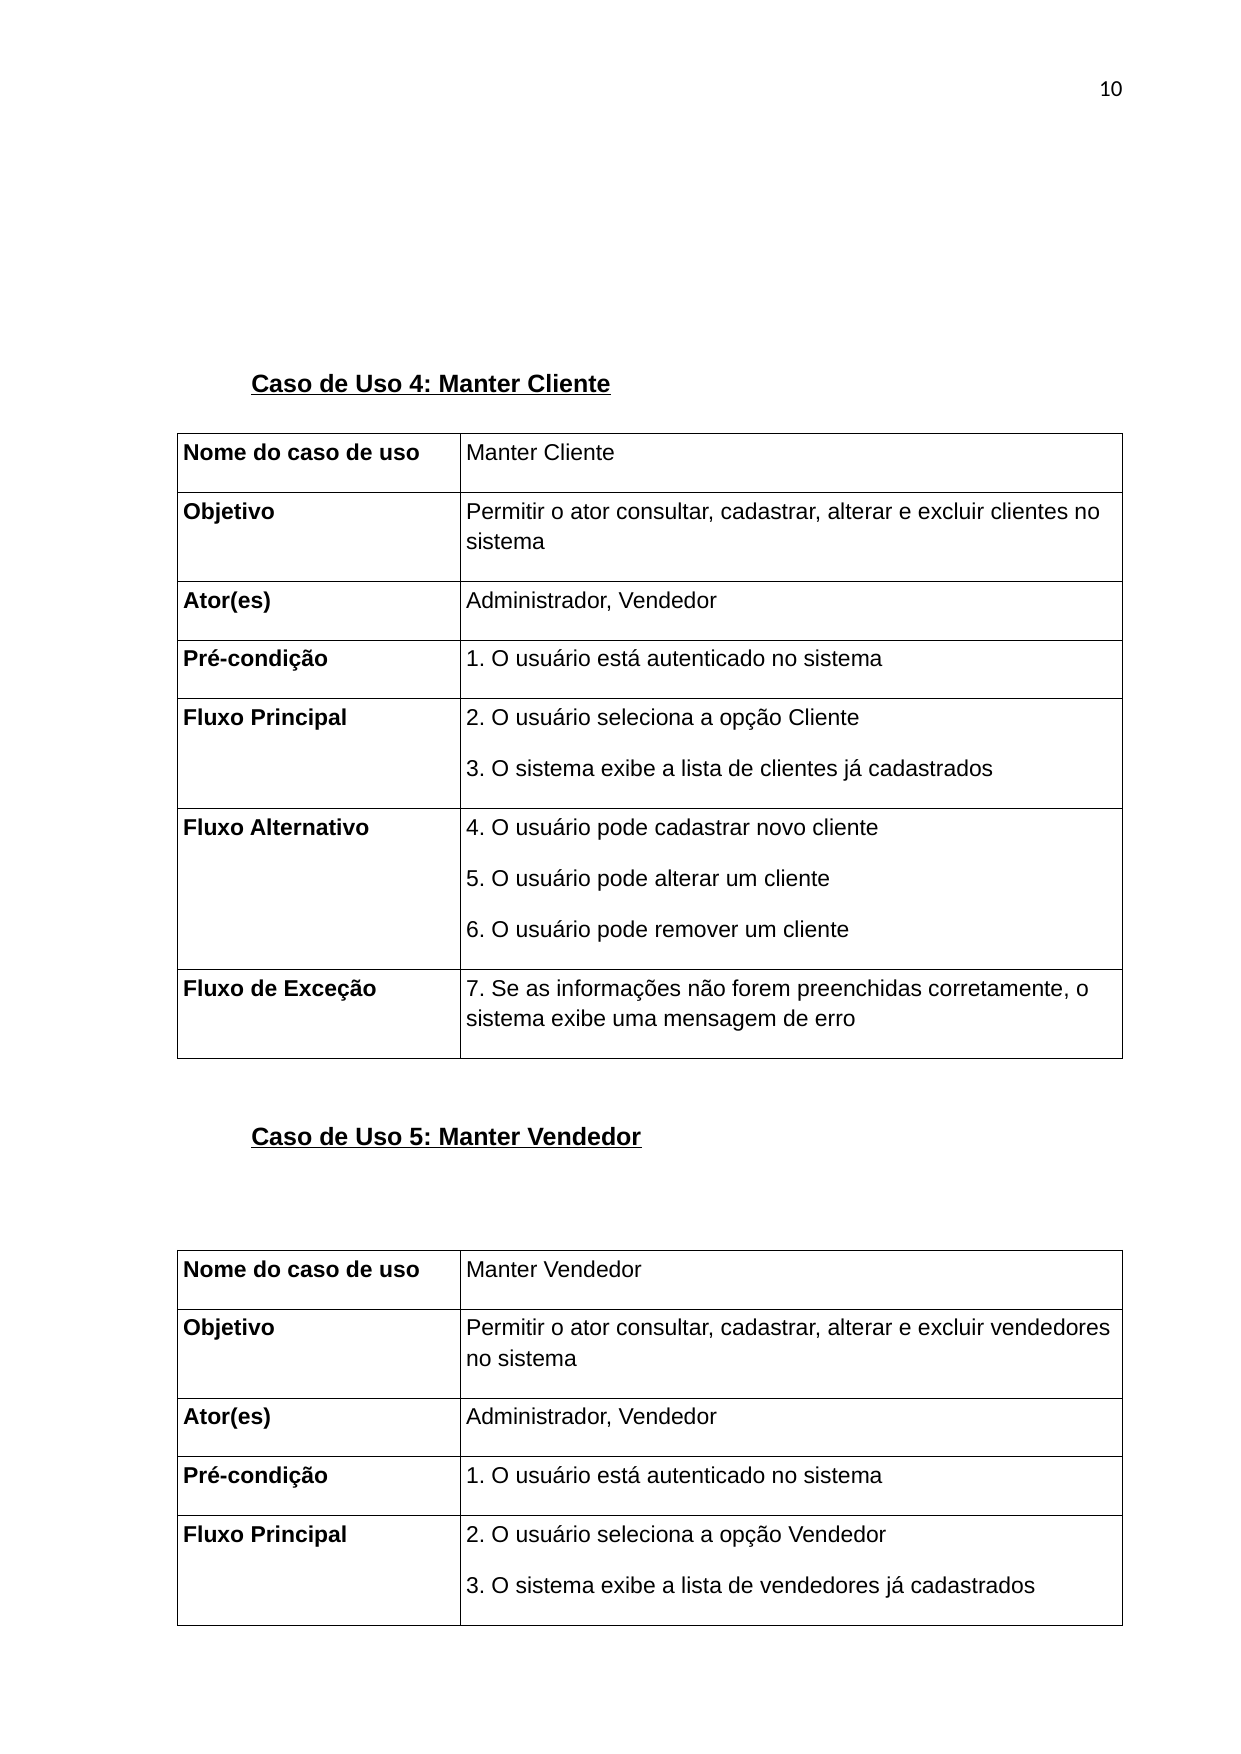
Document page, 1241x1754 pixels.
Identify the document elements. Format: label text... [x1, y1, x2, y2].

table_cell Pré-condição [178, 641, 460, 698]
table_cell Ator(es) [178, 582, 460, 639]
table_cell 1. O usuário está autenticado no sistema [461, 1457, 1122, 1515]
table_cell 7. Se as informações não forem preenchidas corretamente, o sistema exibe uma mensagem de erro [461, 970, 1122, 1058]
table_cell 2. O usuário seleciona a opção Vendedor 3. O sistema exibe a lista de vendedores já cadastrados [461, 1516, 1122, 1625]
table_cell Administrador, Vendedor [461, 582, 1122, 639]
table_cell Objetivo [178, 1310, 460, 1397]
table_header Nome do caso de uso [178, 1251, 460, 1308]
table_cell Permitir o ator consultar, cadastrar, alterar e excluir clientes no sistema [461, 493, 1122, 581]
table_cell Permitir o ator consultar, cadastrar, alterar e excluir vendedores no sistema [461, 1310, 1122, 1397]
table_cell Fluxo Principal [178, 1516, 460, 1625]
table_cell Fluxo de Exceção [178, 970, 460, 1058]
table_cell Objetivo [178, 493, 460, 581]
table_cell Fluxo Alternativo [178, 809, 460, 969]
table_cell Ator(es) [178, 1399, 460, 1456]
text Caso de Uso 4: Manter Cliente [177, 369, 1122, 398]
table_cell 1. O usuário está autenticado no sistema [461, 641, 1122, 698]
table_cell 4. O usuário pode cadastrar novo cliente 5. O usuário pode alterar um cliente 6. O usuário pode remover um cliente [461, 809, 1122, 969]
text Caso de Uso 5: Manter Vendedor [177, 1122, 1122, 1151]
table_header Manter Vendedor [461, 1251, 1122, 1308]
table_cell 2. O usuário seleciona a opção Cliente 3. O sistema exibe a lista de clientes já cadastrados [461, 699, 1122, 808]
table_header Nome do caso de uso [178, 434, 460, 492]
table_header Manter Cliente [461, 434, 1122, 492]
table_cell Administrador, Vendedor [461, 1399, 1122, 1456]
table_cell Fluxo Principal [178, 699, 460, 808]
table_cell Pré-condição [178, 1457, 460, 1515]
